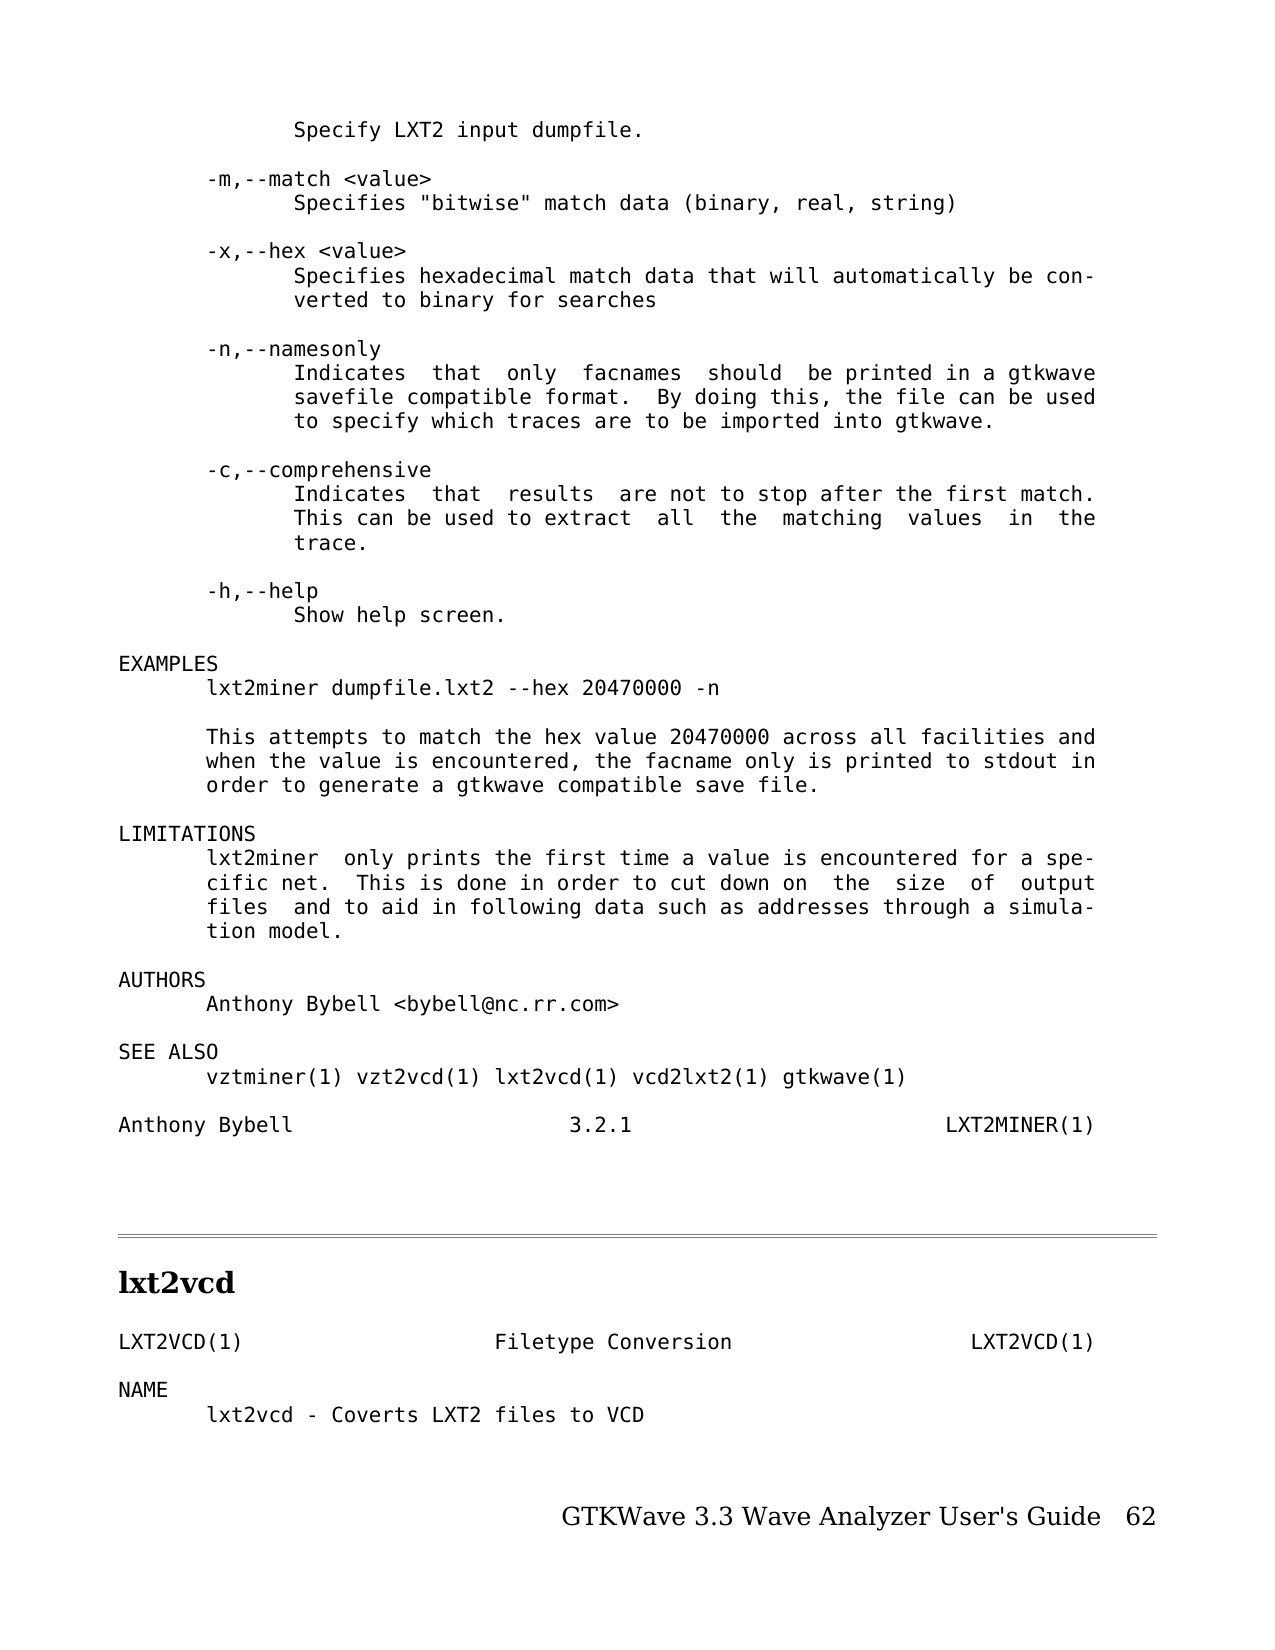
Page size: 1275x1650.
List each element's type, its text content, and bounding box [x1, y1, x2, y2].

text NAME [118, 1378, 1157, 1403]
text EXAMPLES [118, 652, 1157, 676]
text vztminer(1) vzt2vcd(1) lxt2vcd(1) vcd2lxt2(1) gtkwave(1) [118, 1065, 1157, 1089]
text Indicates that results are not to stop after the first match. [118, 482, 1157, 506]
text -x,--hex <value> [118, 239, 1157, 264]
text lxt2vcd - Coverts LXT2 files to VCD [118, 1403, 1157, 1427]
text Indicates that only facnames should be printed in a gtkwave [118, 361, 1157, 385]
text trace. [118, 531, 1157, 555]
text when the value is encountered, the facname only is printed to stdout in [118, 749, 1157, 773]
text Anthony Bybell 3.2.1 LXT2MINER(1) [118, 1113, 1157, 1137]
text Specifies hexadecimal match data that will automatically be con- [118, 264, 1157, 288]
text Show help screen. [118, 603, 1157, 628]
text -m,--match <value> [118, 167, 1157, 191]
text AUTHORS [118, 968, 1157, 992]
text Anthony Bybell <bybell@nc.rr.com> [118, 992, 1157, 1016]
text Specifies "bitwise" match data (binary, real, string) [118, 191, 1157, 215]
text -h,--help [118, 579, 1157, 603]
text This attempts to match the hex value 20470000 across all facilities and [118, 725, 1157, 749]
text SEE ALSO [118, 1040, 1157, 1065]
text files and to aid in following data such as addresses through a simula- [118, 895, 1157, 919]
text tion model. [118, 919, 1157, 943]
text cific net. This is done in order to cut down on the size of output [118, 871, 1157, 895]
text LIMITATIONS [118, 822, 1157, 846]
text lxt2miner dumpfile.lxt2 --hex 20470000 -n [118, 676, 1157, 701]
text savefile compatible format. By doing this, the file can be used [118, 385, 1157, 409]
text order to generate a gtkwave compatible save file. [118, 773, 1157, 798]
text This can be used to extract all the matching values in the [118, 506, 1157, 531]
text lxt2vcd [118, 1266, 1157, 1301]
text -n,--namesonly [118, 337, 1157, 361]
text LXT2VCD(1) Filetype Conversion LXT2VCD(1) [118, 1330, 1157, 1354]
text verted to binary for searches [118, 288, 1157, 312]
text to specify which traces are to be imported into gtkwave. [118, 409, 1157, 434]
text lxt2miner only prints the first time a value is encountered for a spe- [118, 846, 1157, 871]
text -c,--comprehensive [118, 458, 1157, 482]
text Specify LXT2 input dumpfile. [118, 118, 1157, 142]
